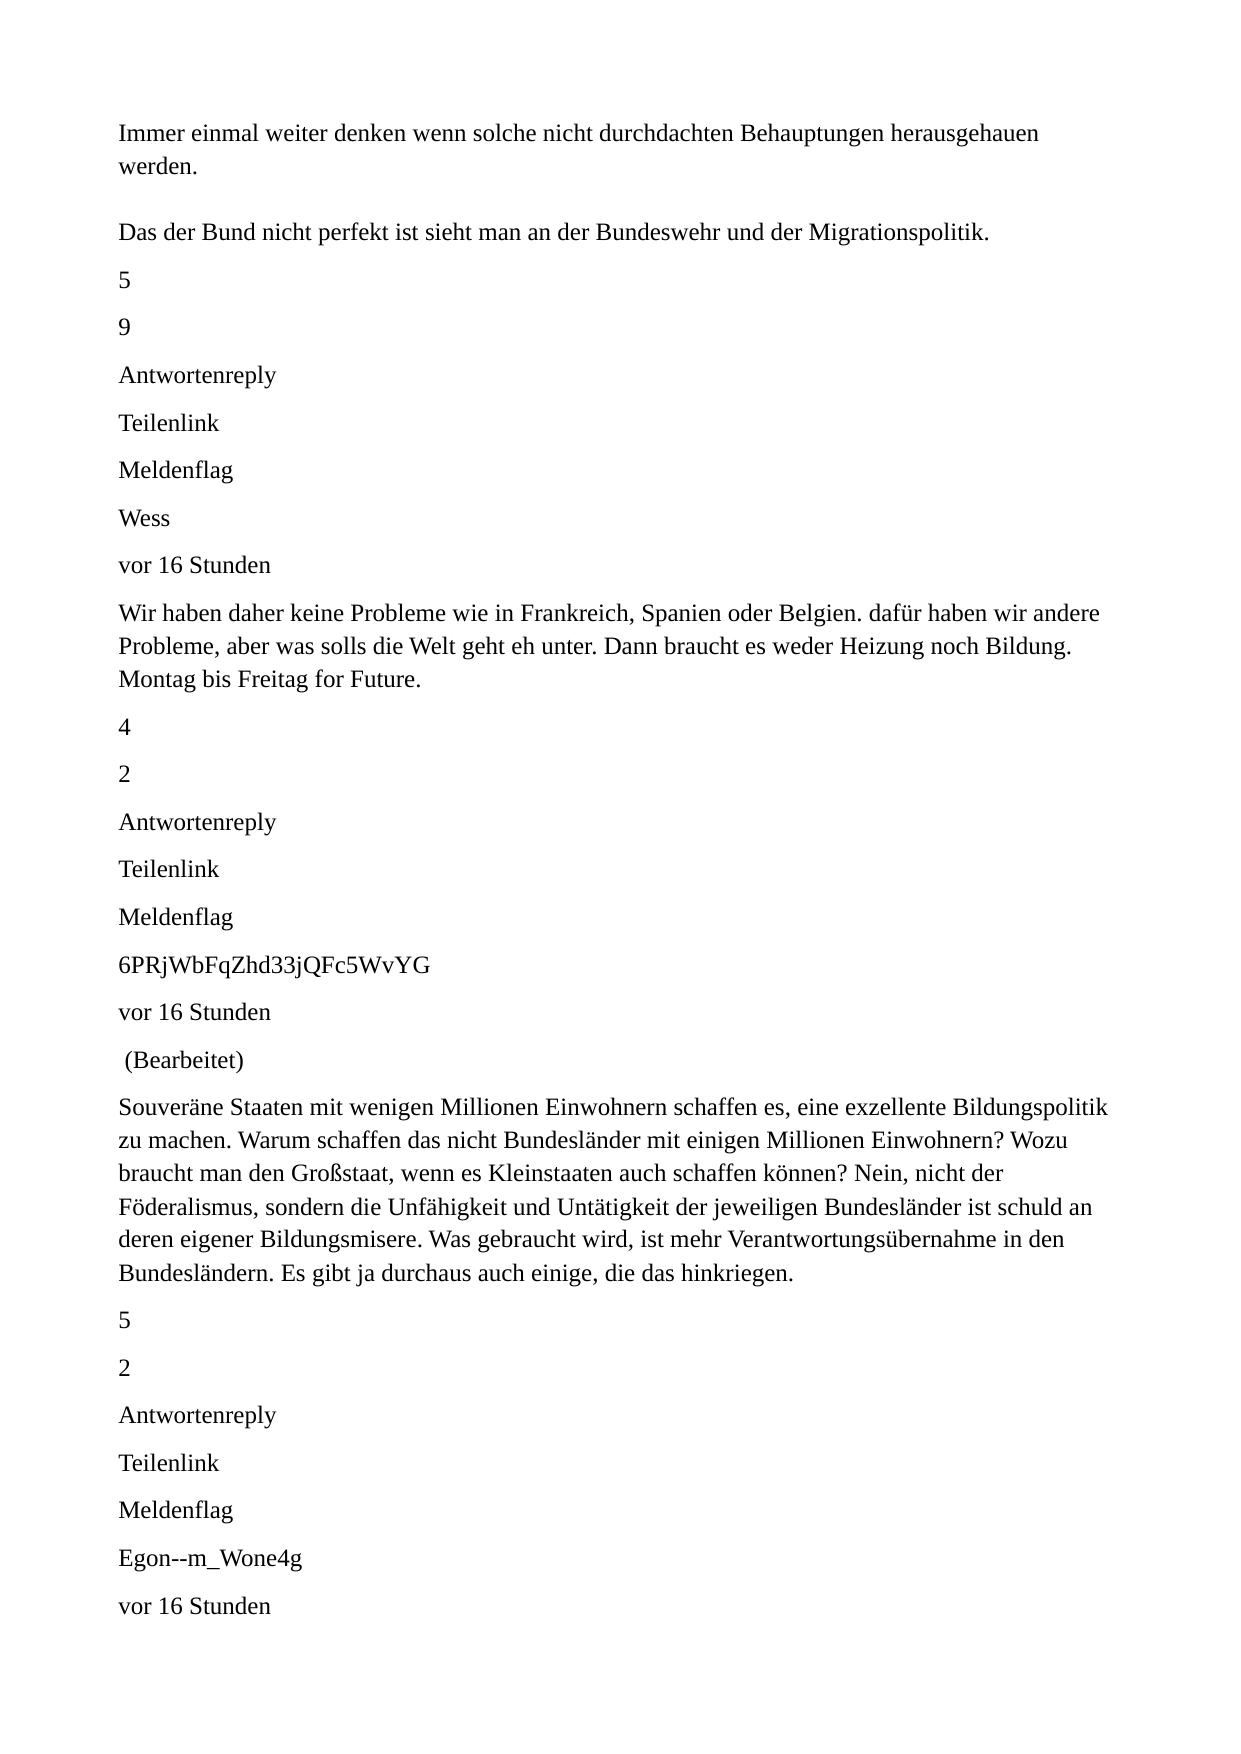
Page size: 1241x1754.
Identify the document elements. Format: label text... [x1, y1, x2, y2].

text Meldenflag [118, 902, 1122, 931]
text Antwortenreply [118, 807, 1122, 836]
text Meldenflag [118, 1496, 1122, 1524]
text Teilenlink [118, 408, 1122, 436]
text Wess [118, 503, 1122, 532]
text vor 16 Stunden [118, 550, 1122, 579]
text vor 16 Stunden [118, 997, 1122, 1026]
text 2 [118, 759, 1122, 788]
text Teilenlink [118, 1448, 1122, 1477]
text 6PRjWbFqZhd33jQFc5WvYG [118, 950, 1122, 978]
text Antwortenreply [118, 1400, 1122, 1429]
text Wir haben daher keine Probleme wie in Frankreich, Spanien oder Belgien. dafür haben wir andere Probleme, aber was solls die Welt geht eh unter. Dann braucht es weder Heizung noch Bildung. Montag bis Freitag for Future. [118, 598, 1122, 693]
text 9 [118, 312, 1122, 341]
text Antwortenreply [118, 360, 1122, 389]
text Meldenflag [118, 455, 1122, 484]
text 2 [118, 1353, 1122, 1382]
text Egon--m_Wone4g [118, 1543, 1122, 1572]
text 5 [118, 265, 1122, 293]
text 4 [118, 712, 1122, 740]
text vor 16 Stunden [118, 1591, 1122, 1619]
text Teilenlink [118, 854, 1122, 883]
text 5 [118, 1305, 1122, 1334]
text Souveräne Staaten mit wenigen Millionen Einwohnern schaffen es, eine exzellente Bildungspolitik zu machen. Warum schaffen das nicht Bundesländer mit einigen Millionen Einwohnern? Wozu braucht man den Großstaat, wenn es Kleinstaaten auch schaffen können? Nein, nicht der Föderalismus, sondern die Unfähigkeit und Untätigkeit der jeweiligen Bundesländer ist schuld an deren eigener Bildungsmisere. Was gebraucht wird, ist mehr Verantwortungsübernahme in den Bundesländern. Es gibt ja durchaus auch einige, die das hinkriegen. [118, 1092, 1122, 1286]
text (Bearbeitet) [118, 1045, 1122, 1074]
text Immer einmal weiter denken wenn solche nicht durchdachten Behauptungen herausgehauen werden. Das der Bund nicht perfekt ist sieht man an der Bundeswehr und der Migrationspolitik. [118, 118, 1122, 246]
